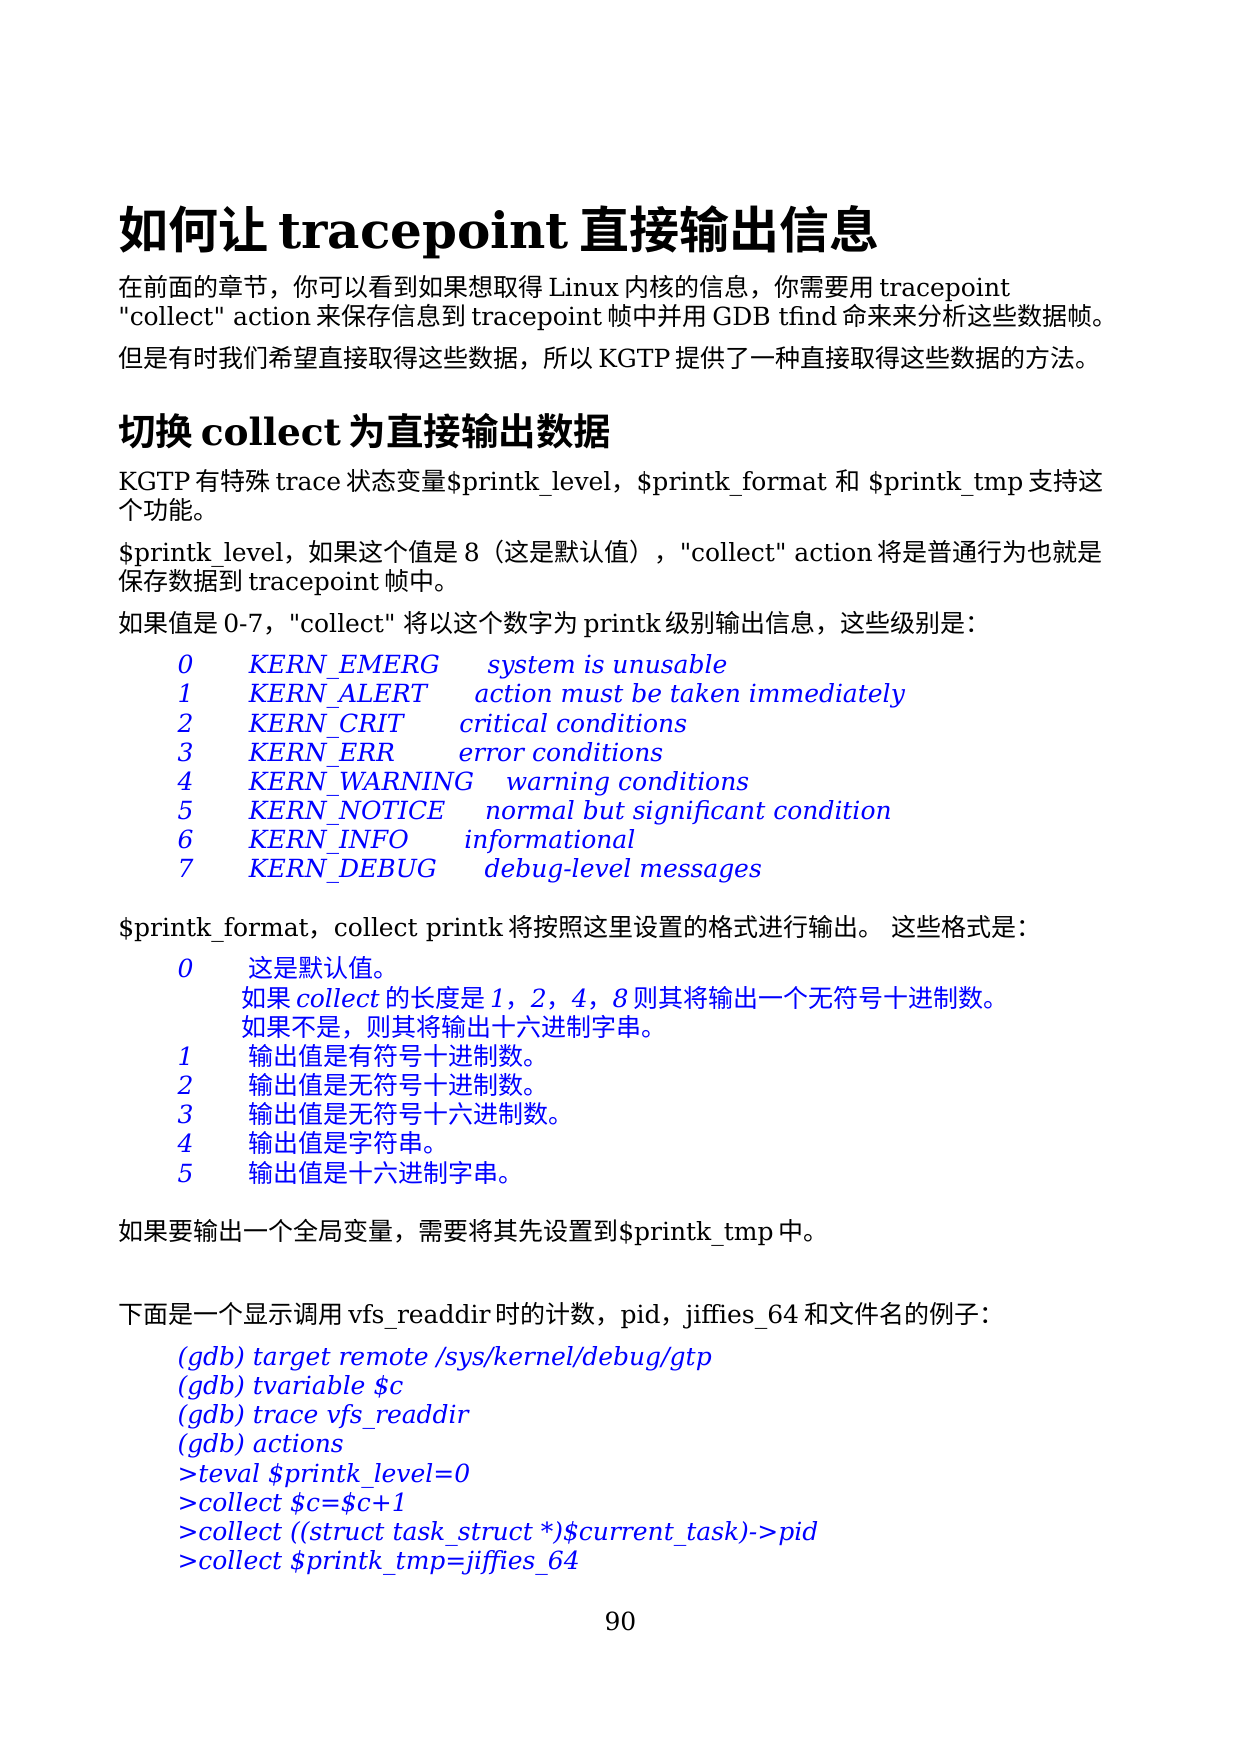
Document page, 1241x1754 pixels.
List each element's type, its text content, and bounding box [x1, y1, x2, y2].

text $printk_format，collect printk将按照这里设置的格式进行输出。 这些格式是： [118, 913, 1122, 942]
text 3 输出值是无符号十六进制数。 [177, 1100, 1063, 1129]
text 0 KERN_EMERG system is unusable [177, 650, 1063, 679]
text 1 输出值是有符号十进制数。 [177, 1042, 1063, 1071]
subtitle 如何让tracepoint直接输出信息 [118, 202, 1122, 261]
text 5 KERN_NOTICE normal but significant condition [177, 796, 1063, 825]
text 如果不是，则其将输出十六进制字串。 [177, 1013, 1063, 1042]
text 3 KERN_ERR error conditions [177, 738, 1063, 767]
text 0 这是默认值。 [177, 954, 1063, 984]
text 6 KERN_INFO informational [177, 825, 1063, 854]
text $printk_level，如果这个值是8（这是默认值），"collect" action将是普通行为也就是保存数据到tracepoint帧中。 [118, 538, 1122, 596]
text 1 KERN_ALERT action must be taken immediately [177, 679, 1063, 709]
text >teval $printk_level=0 [177, 1459, 1063, 1488]
text 4 KERN_WARNING warning conditions [177, 767, 1063, 796]
text >collect $printk_tmp=jiffies_64 [177, 1546, 1063, 1575]
text 如果collect的长度是1，2，4，8则其将输出一个无符号十进制数。 [177, 984, 1063, 1013]
text (gdb) trace vfs_readdir [177, 1400, 1063, 1429]
text 在前面的章节，你可以看到如果想取得Linux内核的信息，你需要用tracepoint "collect" action来保存信息到tracepoint帧中并用GDB tfind命来来分析这些数据帧。 [118, 273, 1122, 331]
text 2 KERN_CRIT critical conditions [177, 709, 1063, 738]
text 如果要输出一个全局变量，需要将其先设置到$printk_tmp中。 [118, 1217, 1122, 1246]
text (gdb) tvariable $c [177, 1371, 1063, 1400]
text (gdb) target remote /sys/kernel/debug/gtp [177, 1342, 1063, 1371]
text KGTP有特殊trace状态变量$printk_level，$printk_format 和 $printk_tmp支持这个功能。 [118, 467, 1122, 525]
text 7 KERN_DEBUG debug-level messages [177, 854, 1063, 884]
text 下面是一个显示调用vfs_readdir时的计数，pid，jiffies_64和文件名的例子： [118, 1300, 1122, 1329]
text >collect $c=$c+1 [177, 1488, 1063, 1517]
subtitle 切换collect为直接输出数据 [118, 411, 1122, 454]
text 如果值是0-7，"collect" 将以这个数字为printk级别输出信息，这些级别是： [118, 609, 1122, 638]
text 但是有时我们希望直接取得这些数据，所以KGTP提供了一种直接取得这些数据的方法。 [118, 344, 1122, 373]
text 4 输出值是字符串。 [177, 1129, 1063, 1159]
text (gdb) actions [177, 1429, 1063, 1459]
text >collect ((struct task_struct *)$current_task)->pid [177, 1517, 1063, 1546]
text 5 输出值是十六进制字串。 [177, 1159, 1063, 1188]
text 2 输出值是无符号十进制数。 [177, 1071, 1063, 1100]
